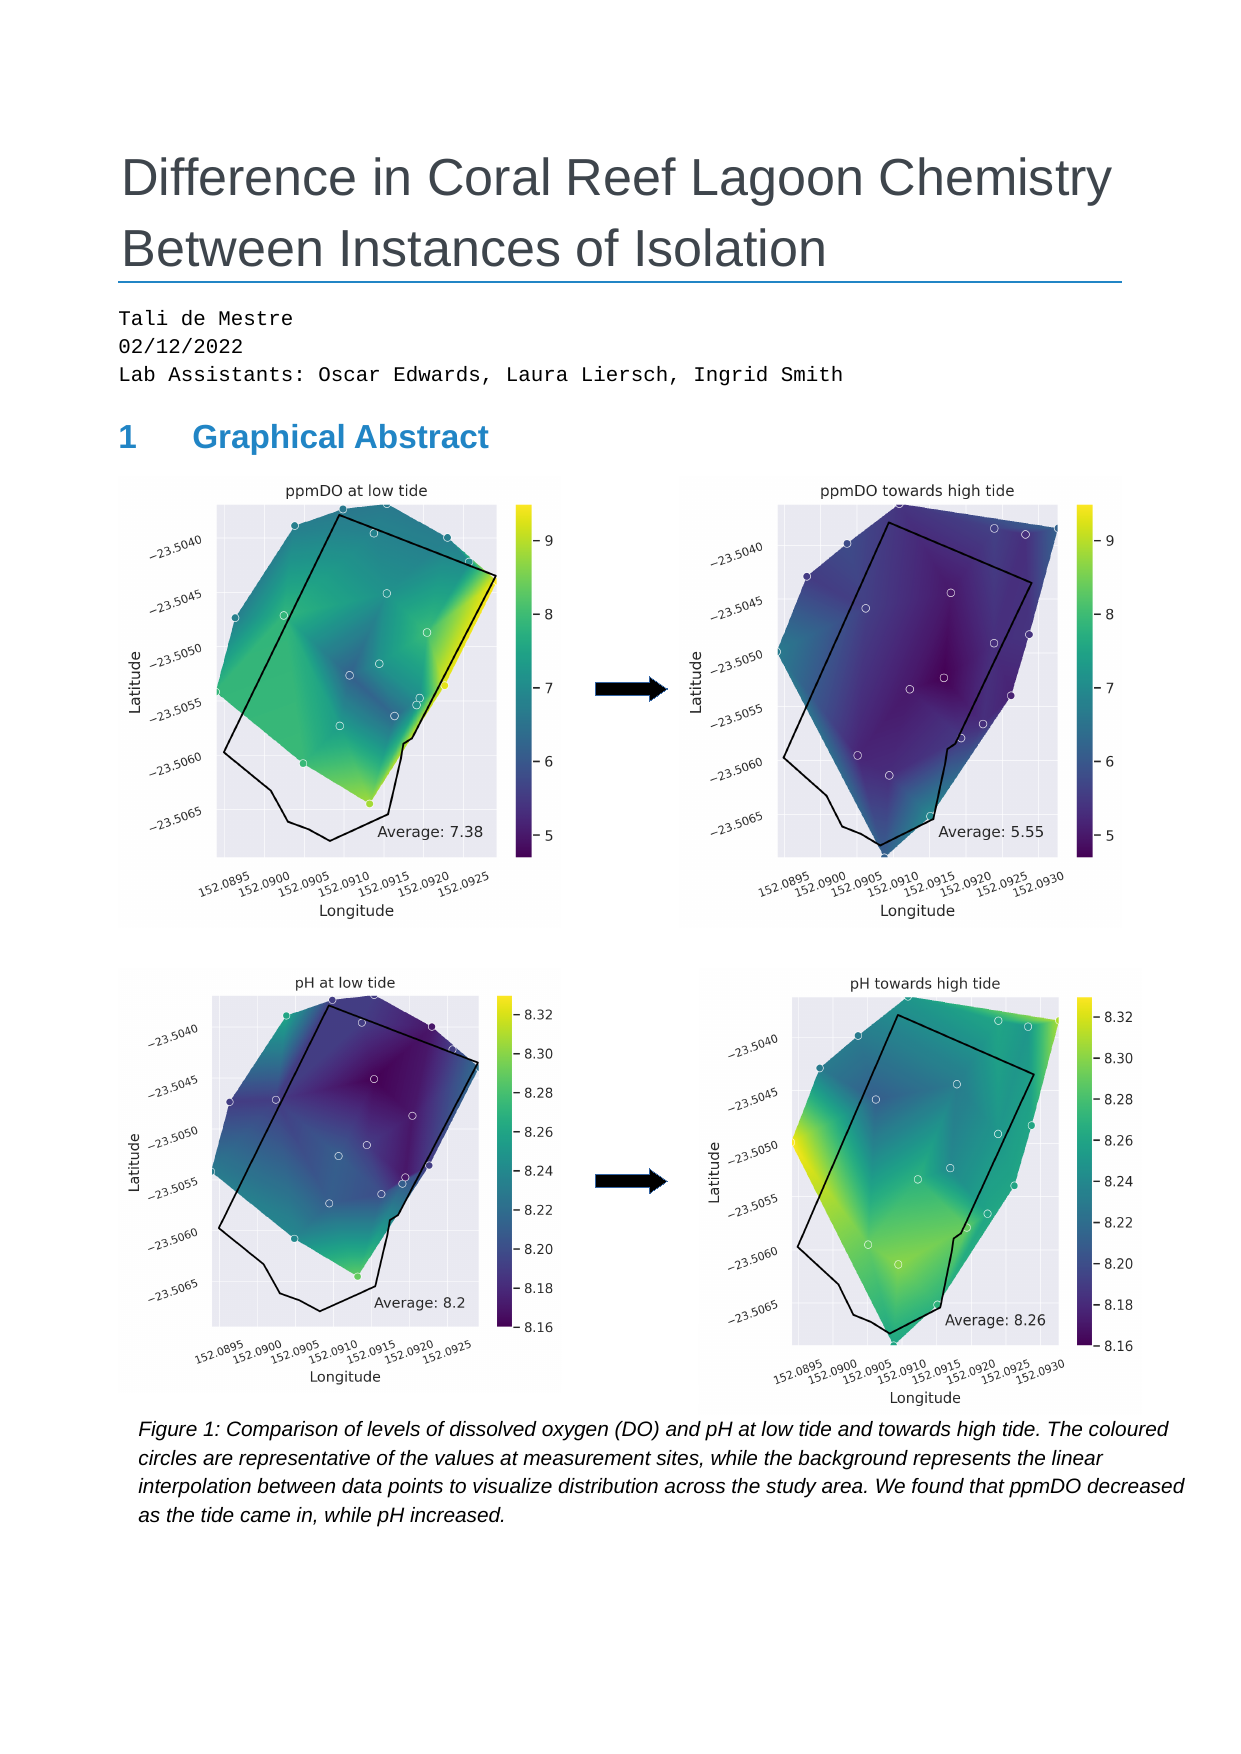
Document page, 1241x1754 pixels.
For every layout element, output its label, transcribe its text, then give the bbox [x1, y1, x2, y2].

subtitle Graphical Abstract [118, 417, 1122, 456]
picture [118, 968, 562, 1393]
text Figure 1: Comparison of levels of dissolved oxygen (DO) and pH at low tide and towards high tide. The coloured circles are representative of the values at measurement sites, while the background represents the linear interpolation between data points to visualize distribution across the study area. We found that ppmDO decreased as the tide came in, while pH increased. [138, 1417, 1192, 1527]
picture [679, 476, 1123, 928]
picture [118, 476, 562, 928]
title Difference in Coral Reef Lagoon Chemistry Between Instances of Isolation [118, 143, 1122, 281]
text 02/12/2022 [118, 336, 1122, 359]
text Lab Assistants: Oscar Edwards, Laura Liersch, Ingrid Smith [118, 364, 1122, 388]
picture [698, 968, 1142, 1415]
text Tali de Mestre [118, 307, 1122, 331]
